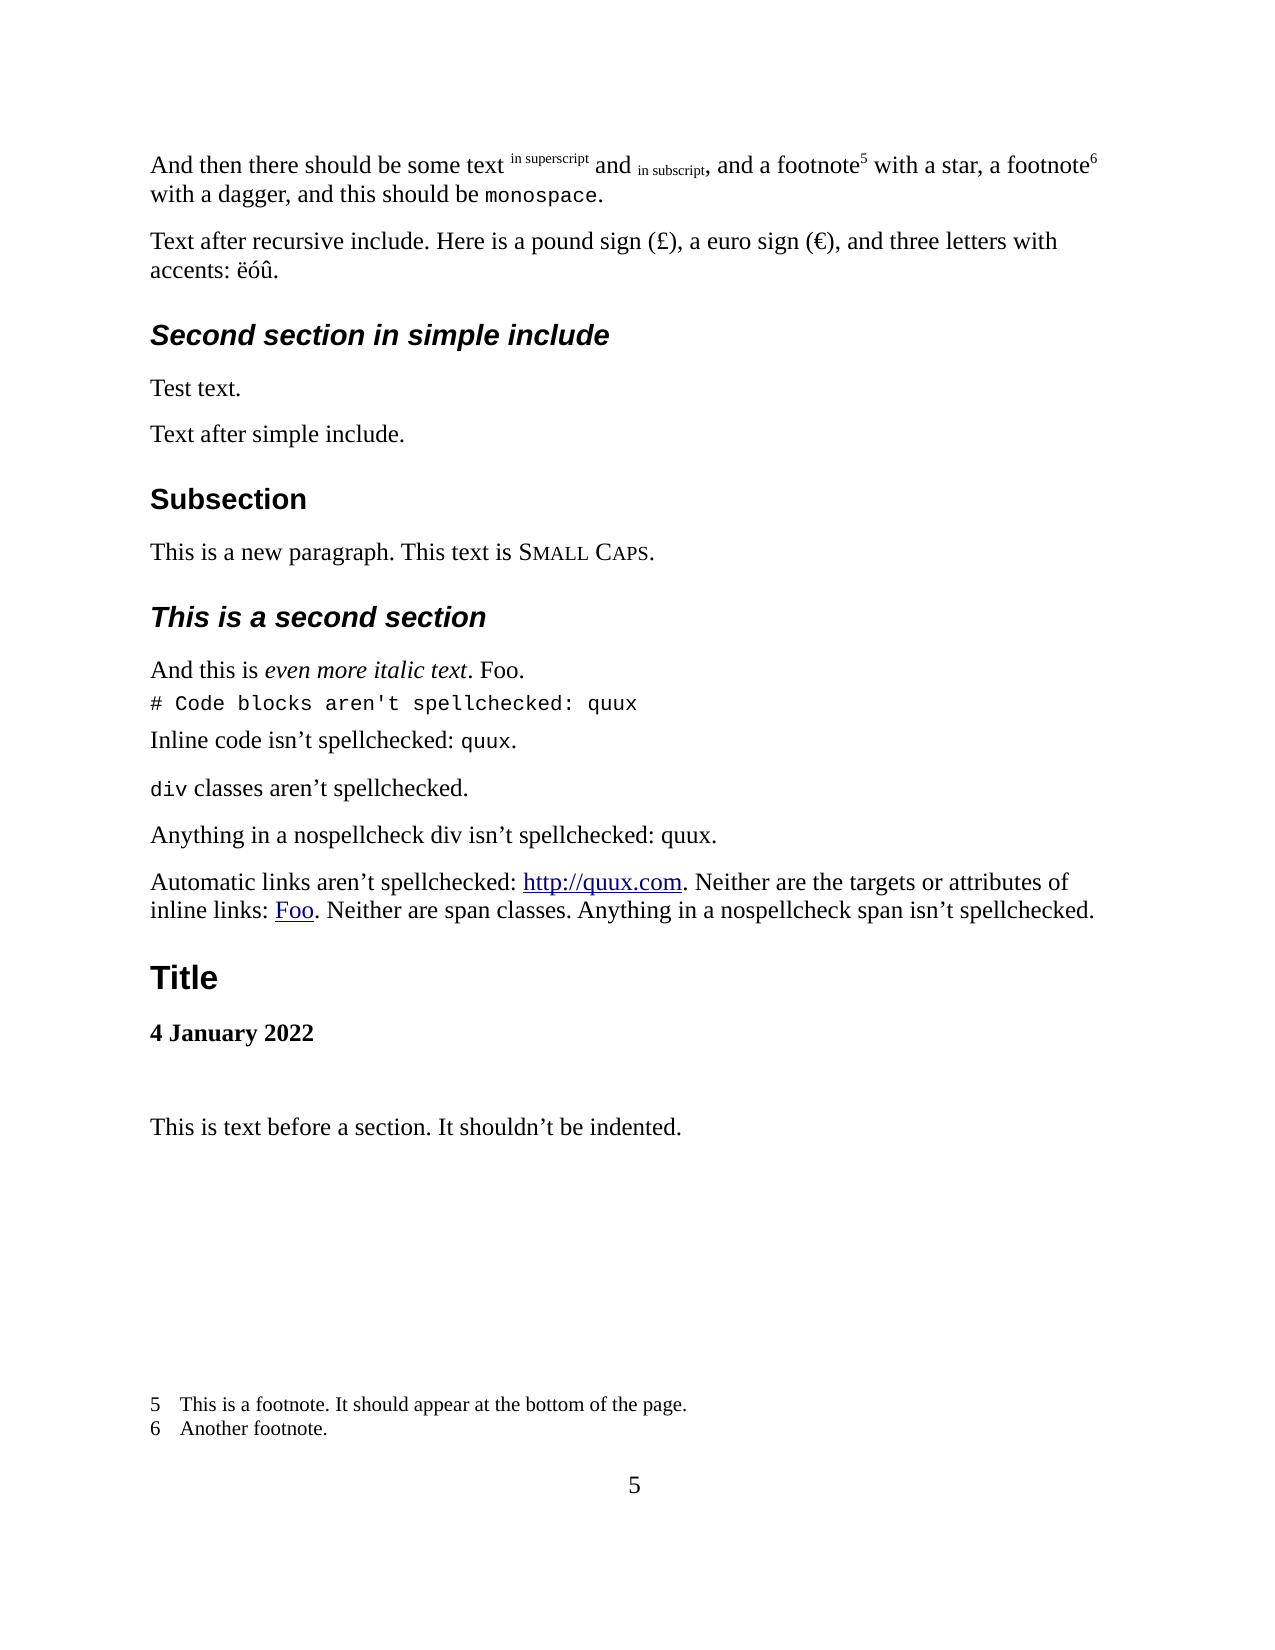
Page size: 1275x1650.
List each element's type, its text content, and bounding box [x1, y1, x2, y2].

text This is a new paragraph. This text is Small Caps. [150, 537, 1125, 566]
text Test text. [150, 373, 1125, 401]
text 4 January 2022 [150, 1018, 1125, 1047]
text And this is even more italic text. Foo. [150, 655, 1125, 683]
text Text after recursive include. Here is a pound sign (£), a euro sign (€), and three letters with accents: ëóû. [150, 226, 1125, 284]
text Anything in a nospellcheck div isn’t spellchecked: quux. [150, 820, 1125, 849]
subtitle Title [150, 958, 1125, 997]
text # Code blocks aren't spellchecked: quux [150, 692, 1125, 716]
text div classes aren’t spellchecked. [150, 773, 1125, 802]
text Inline code isn’t spellchecked: quux. [150, 725, 1125, 755]
subtitle This is a second section [150, 600, 1125, 633]
text And then there should be some text in superscript and in subscript, and a footnote with a star, a footnote with a dagger, and this should be monospace. [150, 150, 1125, 208]
text Another footnote. [150, 1416, 1125, 1440]
text Automatic links aren’t spellchecked: http://quux.com. Neither are the targets or attributes of inline links: Foo. Neither are span classes. Anything in a nospellcheck span isn’t spellchecked. [150, 867, 1125, 924]
subtitle Subsection [150, 482, 1125, 516]
text This is text before a section. It shouldn’t be indented. [150, 1112, 1125, 1140]
text Text after simple include. [150, 419, 1125, 448]
text This is a footnote. It should appear at the bottom of the page. [150, 1392, 1125, 1416]
subtitle Second section in simple include [150, 318, 1125, 351]
